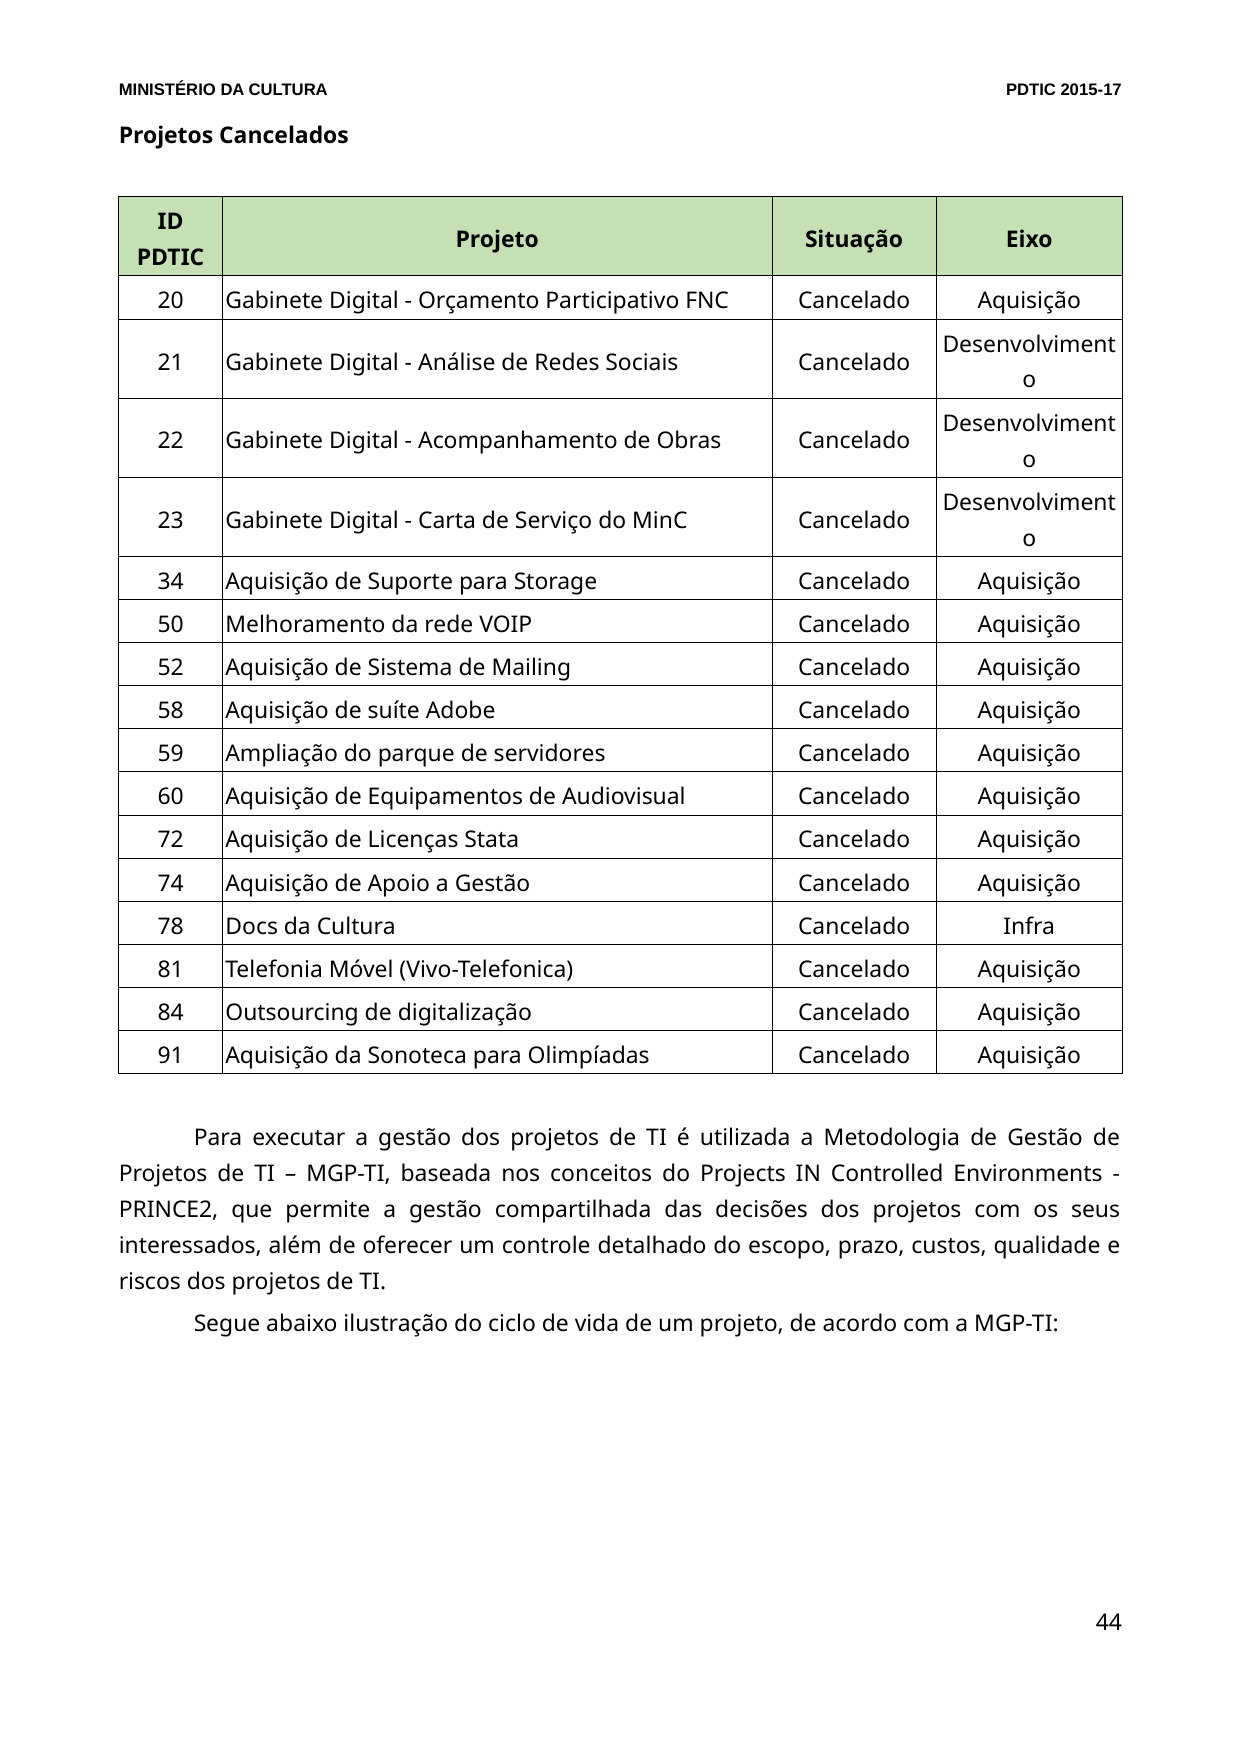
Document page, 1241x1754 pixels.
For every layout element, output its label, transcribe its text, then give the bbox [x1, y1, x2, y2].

table_cell Desenvolvimento [937, 478, 1122, 556]
table_cell Gabinete Digital - Análise de Redes Sociais [223, 320, 772, 398]
table_cell Cancelado [773, 643, 936, 685]
text Para executar a gestão dos projetos de TI é utilizada a Metodologia de Gestão de Projetos de TI – MGP-TI, baseada nos conceitos do Projects IN Controlled Environments - PRINCE2, que permite a gestão compartilhada das decisões dos projetos com os seus interessados, além de oferecer um controle detalhado do escopo, prazo, custos, qualidade e riscos dos projetos de TI. [118, 1121, 1122, 1296]
table_cell Desenvolvimento [937, 399, 1122, 477]
table_cell Desenvolvimento [937, 320, 1122, 398]
table_cell Aquisição [937, 643, 1122, 685]
table_cell Aquisição de Equipamentos de Audiovisual [223, 772, 772, 814]
table_cell Aquisição [937, 600, 1122, 642]
table_cell Cancelado [773, 945, 936, 987]
table_cell Gabinete Digital - Orçamento Participativo FNC [223, 276, 772, 318]
table_cell 74 [119, 859, 222, 901]
table_cell Telefonia Móvel (Vivo-Telefonica) [223, 945, 772, 987]
table_cell 34 [119, 557, 222, 599]
table_cell Aquisição [937, 729, 1122, 771]
table_cell Cancelado [773, 729, 936, 771]
table_cell Gabinete Digital - Carta de Serviço do MinC [223, 478, 772, 556]
text Projetos Cancelados [118, 118, 1122, 150]
table_cell 52 [119, 643, 222, 685]
table_cell Cancelado [773, 320, 936, 398]
table_cell Aquisição [937, 1031, 1122, 1073]
table_header Projeto [223, 197, 772, 275]
table_cell Cancelado [773, 557, 936, 599]
table_cell Aquisição [937, 557, 1122, 599]
text Segue abaixo ilustração do ciclo de vida de um projeto, de acordo com a MGP-TI: [118, 1307, 1122, 1338]
table_header ID PDTIC [119, 197, 222, 275]
table_cell 59 [119, 729, 222, 771]
table_cell Aquisição de Apoio a Gestão [223, 859, 772, 901]
table_cell Docs da Cultura [223, 902, 772, 944]
table_cell Aquisição de Licenças Stata [223, 816, 772, 858]
table_cell 60 [119, 772, 222, 814]
table_cell 22 [119, 399, 222, 477]
table_cell Aquisição da Sonoteca para Olimpíadas [223, 1031, 772, 1073]
table_cell 91 [119, 1031, 222, 1073]
table_cell 50 [119, 600, 222, 642]
table_cell Cancelado [773, 859, 936, 901]
table_cell Aquisição de Suporte para Storage [223, 557, 772, 599]
table_cell Aquisição de suíte Adobe [223, 686, 772, 728]
table_cell Cancelado [773, 399, 936, 477]
table_cell Ampliação do parque de servidores [223, 729, 772, 771]
table_cell Cancelado [773, 902, 936, 944]
table_cell 58 [119, 686, 222, 728]
table_cell Aquisição [937, 686, 1122, 728]
table_cell Cancelado [773, 816, 936, 858]
table_cell Outsourcing de digitalização [223, 988, 772, 1030]
table_cell Cancelado [773, 276, 936, 318]
table_header Situação [773, 197, 936, 275]
table_cell Cancelado [773, 478, 936, 556]
table_cell Aquisição [937, 772, 1122, 814]
table_cell 78 [119, 902, 222, 944]
table_cell 84 [119, 988, 222, 1030]
table_cell 81 [119, 945, 222, 987]
table_cell Cancelado [773, 772, 936, 814]
table_cell Aquisição [937, 816, 1122, 858]
table_cell Infra [937, 902, 1122, 944]
table_cell Aquisição [937, 276, 1122, 318]
table_cell Cancelado [773, 600, 936, 642]
table_cell Aquisição [937, 988, 1122, 1030]
table_cell Aquisição de Sistema de Mailing [223, 643, 772, 685]
table_cell Melhoramento da rede VOIP [223, 600, 772, 642]
table_cell Cancelado [773, 988, 936, 1030]
table_cell Cancelado [773, 1031, 936, 1073]
table_cell Aquisição [937, 859, 1122, 901]
table_cell 23 [119, 478, 222, 556]
table_cell 20 [119, 276, 222, 318]
table_cell 21 [119, 320, 222, 398]
table_cell Cancelado [773, 686, 936, 728]
table_cell Aquisição [937, 945, 1122, 987]
table_cell Gabinete Digital - Acompanhamento de Obras [223, 399, 772, 477]
table_header Eixo [937, 197, 1122, 275]
table_cell 72 [119, 816, 222, 858]
